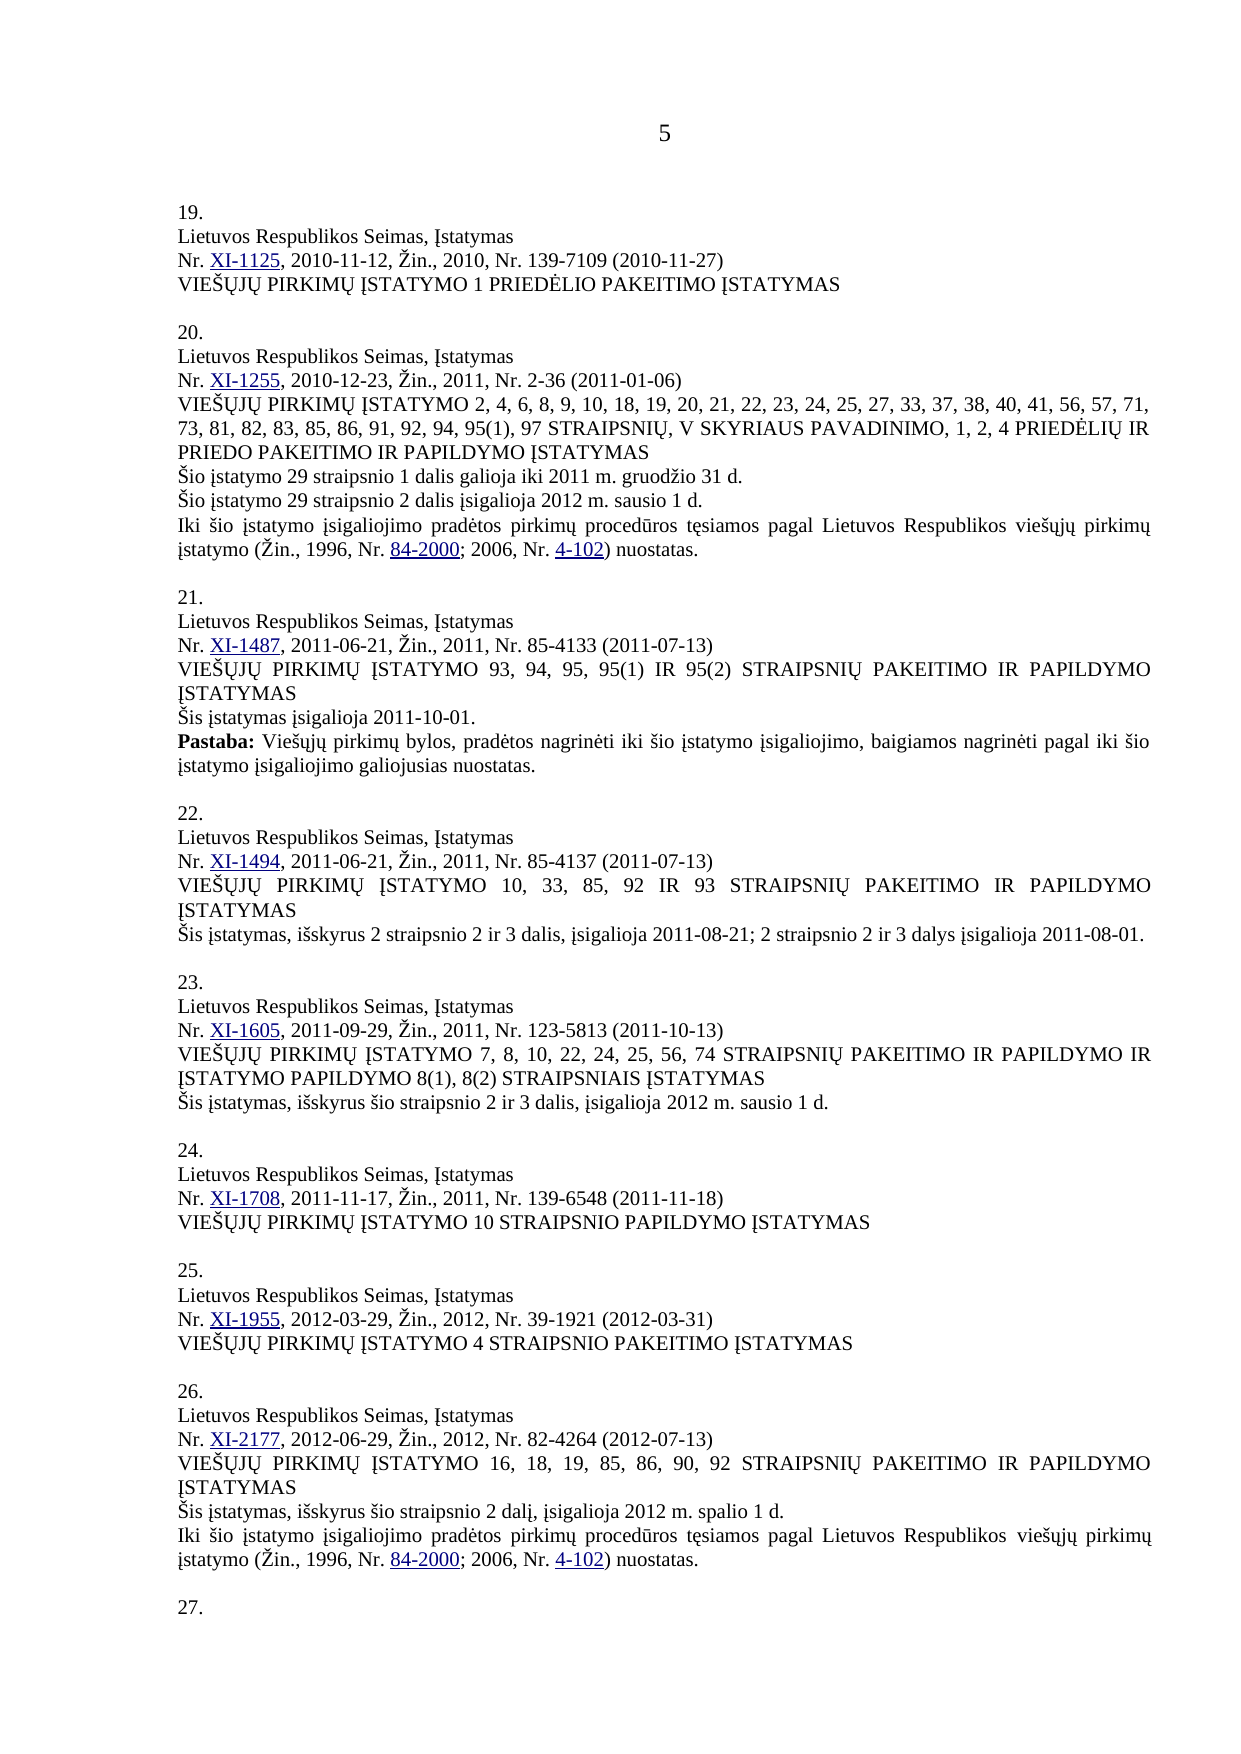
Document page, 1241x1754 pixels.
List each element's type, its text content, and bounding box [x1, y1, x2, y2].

text Lietuvos Respublikos Seimas, Įstatymas [177, 1282, 1152, 1307]
text Lietuvos Respublikos Seimas, Įstatymas [177, 825, 1152, 849]
text Šis įstatymas įsigalioja 2011-10-01. [177, 705, 1152, 729]
text Nr. XI-1125, 2010-11-12, Žin., 2010, Nr. 139-7109 (2010-11-27) [177, 248, 1152, 272]
text Iki šio įstatymo įsigaliojimo pradėtos pirkimų procedūros tęsiamos pagal Lietuvos Respublikos viešųjų pirkimų įstatymo (Žin., 1996, Nr. 84-2000; 2006, Nr. 4-102) nuostatas. [177, 1523, 1152, 1571]
text Lietuvos Respublikos Seimas, Įstatymas [177, 609, 1152, 633]
text 27. [177, 1595, 1152, 1619]
text Pastaba: Viešųjų pirkimų bylos, pradėtos nagrinėti iki šio įstatymo įsigaliojimo, baigiamos nagrinėti pagal iki šio įstatymo įsigaliojimo galiojusias nuostatas. [177, 729, 1152, 777]
text 26. [177, 1379, 1152, 1403]
text VIEŠŲJŲ PIRKIMŲ ĮSTATYMO 4 STRAIPSNIO PAKEITIMO ĮSTATYMAS [177, 1331, 1152, 1355]
text Nr. XI-1605, 2011-09-29, Žin., 2011, Nr. 123-5813 (2011-10-13) [177, 1018, 1152, 1042]
text Lietuvos Respublikos Seimas, Įstatymas [177, 1162, 1152, 1186]
text VIEŠŲJŲ PIRKIMŲ ĮSTATYMO 1 PRIEDĖLIO PAKEITIMO ĮSTATYMAS [177, 272, 1152, 296]
text 20. [177, 320, 1152, 344]
text Šis įstatymas, išskyrus 2 straipsnio 2 ir 3 dalis, įsigalioja 2011-08-21; 2 straipsnio 2 ir 3 dalys įsigalioja 2011-08-01. [177, 922, 1152, 946]
text VIEŠŲJŲ PIRKIMŲ ĮSTATYMO 2, 4, 6, 8, 9, 10, 18, 19, 20, 21, 22, 23, 24, 25, 27, 33, 37, 38, 40, 41, 56, 57, 71, 73, 81, 82, 83, 85, 86, 91, 92, 94, 95(1), 97 STRAIPSNIŲ, V SKYRIAUS PAVADINIMO, 1, 2, 4 PRIEDĖLIŲ IR PRIEDO PAKEITIMO IR PAPILDYMO ĮSTATYMAS [177, 392, 1152, 464]
text Šis įstatymas, išskyrus šio straipsnio 2 ir 3 dalis, įsigalioja 2012 m. sausio 1 d. [177, 1090, 1152, 1114]
text 21. [177, 585, 1152, 609]
text 25. [177, 1258, 1152, 1282]
text VIEŠŲJŲ PIRKIMŲ ĮSTATYMO 93, 94, 95, 95(1) IR 95(2) STRAIPSNIŲ PAKEITIMO IR PAPILDYMO ĮSTATYMAS [177, 657, 1152, 705]
text 22. [177, 801, 1152, 825]
text VIEŠŲJŲ PIRKIMŲ ĮSTATYMO 7, 8, 10, 22, 24, 25, 56, 74 STRAIPSNIŲ PAKEITIMO IR PAPILDYMO IR ĮSTATYMO PAPILDYMO 8(1), 8(2) STRAIPSNIAIS ĮSTATYMAS [177, 1042, 1152, 1090]
text Nr. XI-1955, 2012-03-29, Žin., 2012, Nr. 39-1921 (2012-03-31) [177, 1307, 1152, 1331]
text 24. [177, 1138, 1152, 1162]
text Šio įstatymo 29 straipsnio 1 dalis galioja iki 2011 m. gruodžio 31 d. [177, 464, 1152, 488]
text Šio įstatymo 29 straipsnio 2 dalis įsigalioja 2012 m. sausio 1 d. [177, 488, 1152, 512]
text Lietuvos Respublikos Seimas, Įstatymas [177, 224, 1152, 248]
text Lietuvos Respublikos Seimas, Įstatymas [177, 1403, 1152, 1427]
text 23. [177, 970, 1152, 994]
text VIEŠŲJŲ PIRKIMŲ ĮSTATYMO 10, 33, 85, 92 IR 93 STRAIPSNIŲ PAKEITIMO IR PAPILDYMO ĮSTATYMAS [177, 873, 1152, 922]
text Šis įstatymas, išskyrus šio straipsnio 2 dalį, įsigalioja 2012 m. spalio 1 d. [177, 1499, 1152, 1523]
text Nr. XI-1708, 2011-11-17, Žin., 2011, Nr. 139-6548 (2011-11-18) [177, 1186, 1152, 1210]
text 19. [177, 200, 1152, 224]
text Nr. XI-1487, 2011-06-21, Žin., 2011, Nr. 85-4133 (2011-07-13) [177, 633, 1152, 657]
text VIEŠŲJŲ PIRKIMŲ ĮSTATYMO 16, 18, 19, 85, 86, 90, 92 STRAIPSNIŲ PAKEITIMO IR PAPILDYMO ĮSTATYMAS [177, 1451, 1152, 1499]
text Nr. XI-2177, 2012-06-29, Žin., 2012, Nr. 82-4264 (2012-07-13) [177, 1427, 1152, 1451]
text Lietuvos Respublikos Seimas, Įstatymas [177, 994, 1152, 1018]
text VIEŠŲJŲ PIRKIMŲ ĮSTATYMO 10 STRAIPSNIO PAPILDYMO ĮSTATYMAS [177, 1210, 1152, 1234]
text Lietuvos Respublikos Seimas, Įstatymas [177, 344, 1152, 368]
text Nr. XI-1255, 2010-12-23, Žin., 2011, Nr. 2-36 (2011-01-06) [177, 368, 1152, 392]
text Iki šio įstatymo įsigaliojimo pradėtos pirkimų procedūros tęsiamos pagal Lietuvos Respublikos viešųjų pirkimų įstatymo (Žin., 1996, Nr. 84-2000; 2006, Nr. 4-102) nuostatas. [177, 512, 1152, 561]
text Nr. XI-1494, 2011-06-21, Žin., 2011, Nr. 85-4137 (2011-07-13) [177, 849, 1152, 873]
